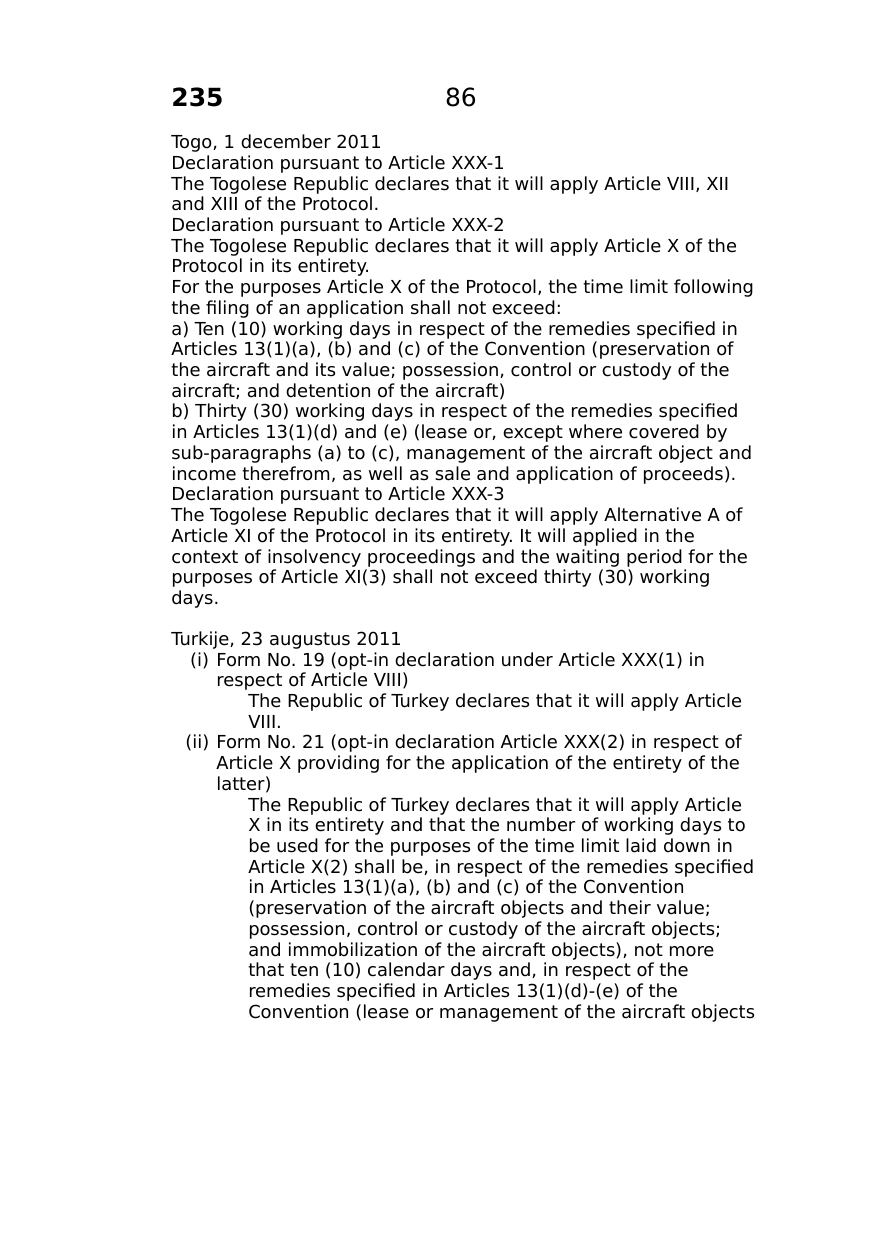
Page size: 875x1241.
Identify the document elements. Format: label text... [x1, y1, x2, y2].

text The Togolese Republic declares that it will apply Alternative A of Article XI of the Protocol in its entirety. It will applied in the context of insolvency proceedings and the waiting period for the purposes of Article XI(3) shall not exceed thirty (30) working days. [171, 505, 756, 609]
text The Togolese Republic declares that it will apply Article X of the Protocol in its entirety. [171, 236, 756, 277]
text Togo, 1 december 2011 [171, 132, 756, 153]
text The Togolese Republic declares that it will apply Article VIII, XII and XIII of the Protocol. [171, 173, 756, 215]
text (ii) Form No. 21 (opt-in declaration Article XXX(2) in respect of Article X providing for the application of the entirety of the latter) [171, 732, 756, 794]
text (i) Form No. 19 (opt-in declaration under Article XXX(1) in respect of Article VIII) [171, 649, 756, 691]
text Declaration pursuant to Article XXX-2 [171, 215, 756, 236]
text The Republic of Turkey declares that it will apply Article X in its entirety and that the number of working days to be used for the purposes of the time limit laid down in Article X(2) shall be, in respect of the remedies specified in Articles 13(1)(a), (b) and (c) of the Convention (preservation of the aircraft objects and their value; possession, control or custody of the aircraft objects; and immobilization of the aircraft objects), not more that ten (10) calendar days and, in respect of the remedies specified in Articles 13(1)(d)-(e) of the Convention (lease or management of the aircraft objects [248, 794, 756, 1022]
text b) Thirty (30) working days in respect of the remedies specified in Articles 13(1)(d) and (e) (lease or, except where covered by sub-paragraphs (a) to (c), management of the aircraft object and income therefrom, as well as sale and application of proceeds). [171, 401, 756, 484]
text Declaration pursuant to Article XXX-3 [171, 484, 756, 505]
text a) Ten (10) working days in respect of the remedies specified in Articles 13(1)(a), (b) and (c) of the Convention (preservation of the aircraft and its value; possession, control or custody of the aircraft; and detention of the aircraft) [171, 318, 756, 401]
text For the purposes Article X of the Protocol, the time limit following the filing of an application shall not exceed: [171, 277, 756, 318]
text Declaration pursuant to Article XXX-1 [171, 153, 756, 173]
text The Republic of Turkey declares that it will apply Article VIII. [248, 691, 756, 732]
text Turkije, 23 augustus 2011 [171, 629, 756, 649]
